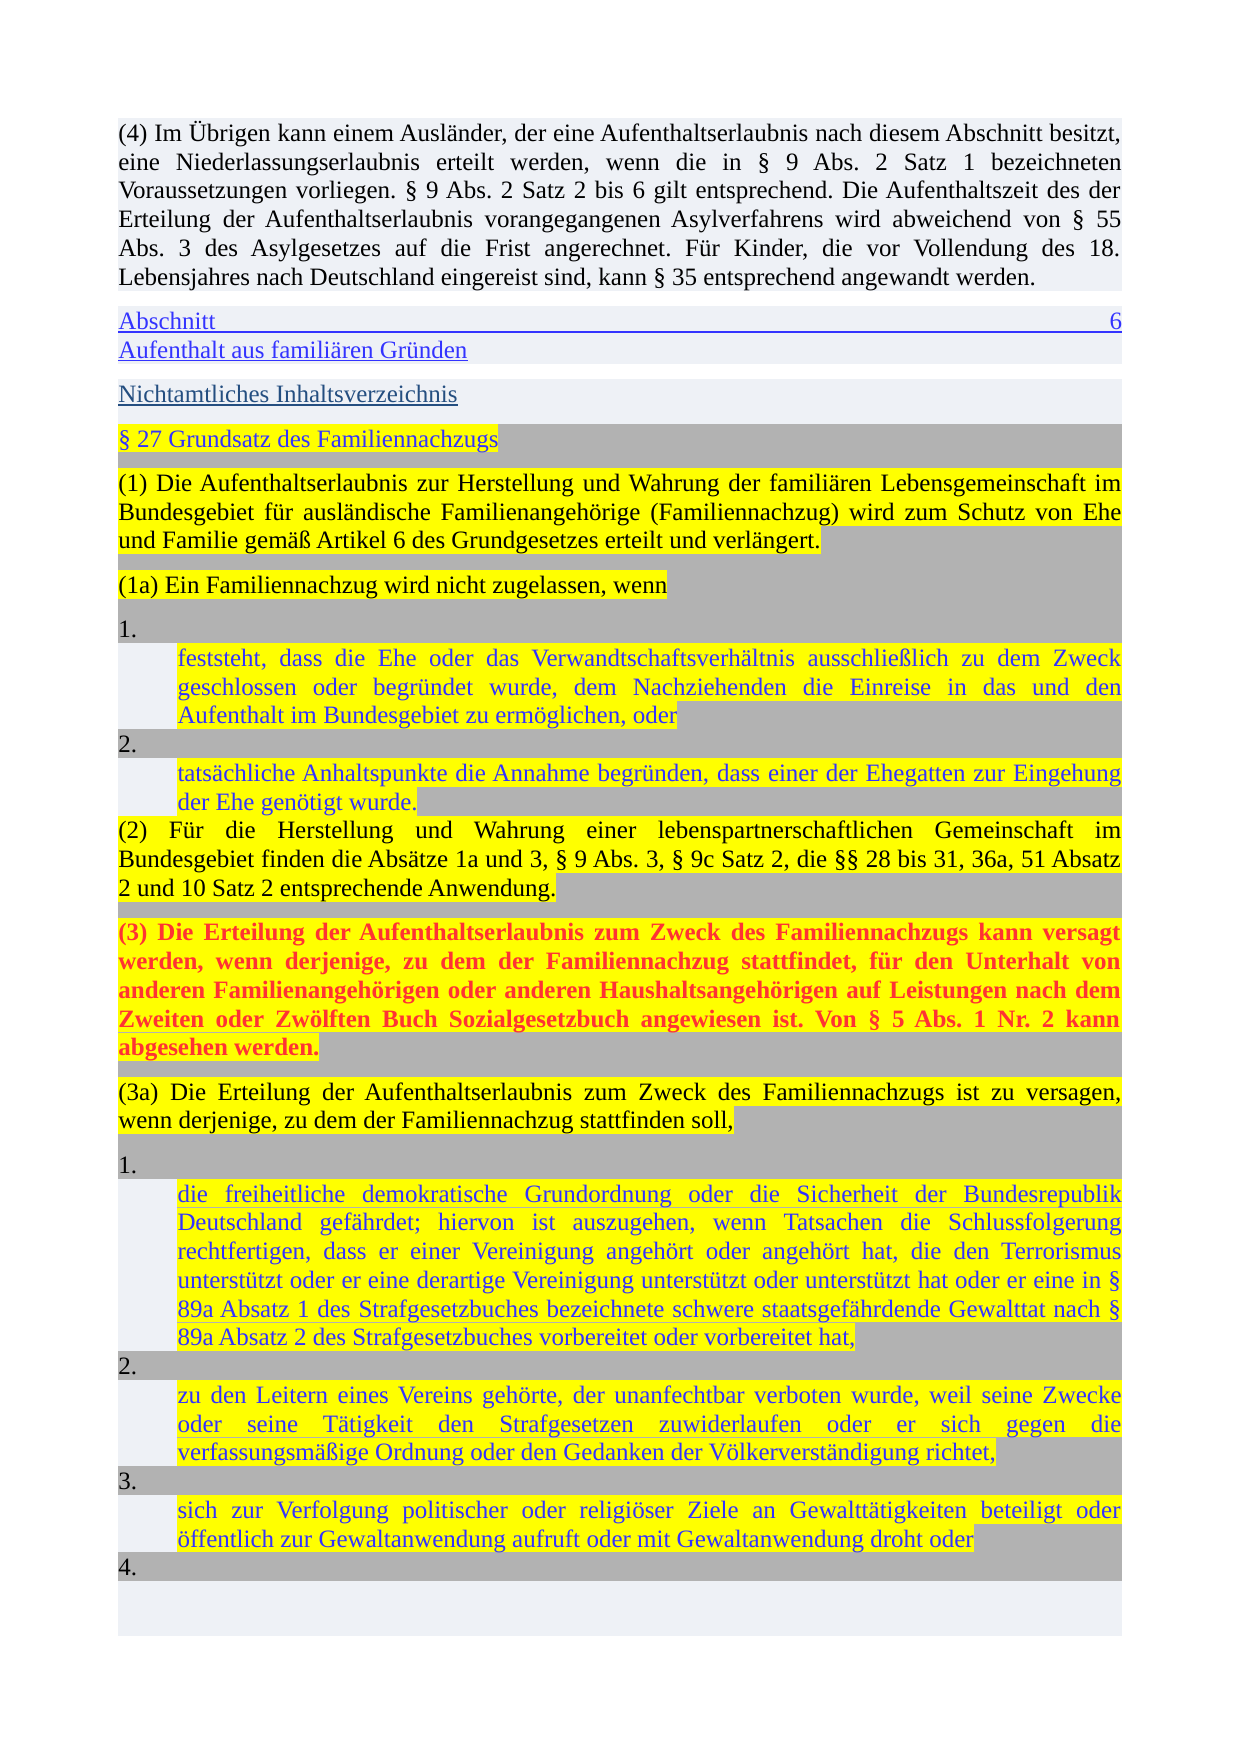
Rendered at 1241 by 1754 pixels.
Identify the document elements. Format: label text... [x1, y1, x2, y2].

list zu den Leitern eines Vereins gehörte, der unanfechtbar verboten wurde, weil seine Zwecke oder seine Tätigkeit den Strafgesetzen zuwiderlaufen oder er sich gegen die verfassungsmäßige Ordnung oder den Gedanken der Völkerverständigung richtet, [177, 1380, 1122, 1466]
text Nichtamtliches Inhaltsverzeichnis [118, 379, 1122, 408]
subtitle Aufenthalt aus familiären Gründen [118, 333, 1122, 364]
list sich zur Verfolgung politischer oder religiöser Ziele an Gewalttätigkeiten beteiligt oder öffentlich zur Gewaltanwendung aufruft oder mit Gewaltanwendung droht oder [177, 1495, 1122, 1552]
subtitle 1. [118, 1150, 1122, 1179]
text (3) Die Erteilung der Aufenthaltserlaubnis zum Zweck des Familiennachzugs kann versagt werden, wenn derjenige, zu dem der Familiennachzug stattfindet, für den Unterhalt von anderen Familienangehörigen oder anderen Haushaltsangehörigen auf Leistungen nach dem Zweiten oder Zwölften Buch Sozialgesetzbuch angewiesen ist. Von § 5 Abs. 1 Nr. 2 kann abgesehen werden. [118, 917, 1122, 1061]
text (4) Im Übrigen kann einem Ausländer, der eine Aufenthaltserlaubnis nach diesem Abschnitt besitzt, eine Niederlassungserlaubnis erteilt werden, wenn die in § 9 Abs. 2 Satz 1 bezeichneten Voraussetzungen vorliegen. § 9 Abs. 2 Satz 2 bis 6 gilt entsprechend. Die Aufenthaltszeit des der Erteilung der Aufenthaltserlaubnis vorangegangenen Asylverfahrens wird abweichend von § 55 Abs. 3 des Asylgesetzes auf die Frist angerechnet. Für Kinder, die vor Vollendung des 18. Lebensjahres nach Deutschland eingereist sind, kann § 35 entsprechend angewandt werden. [118, 118, 1122, 291]
list tatsächliche Anhaltspunkte die Annahme begründen, dass einer der Ehegatten zur Eingehung der Ehe genötigt wurde. [177, 758, 1122, 816]
text (3a) Die Erteilung der Aufenthaltserlaubnis zum Zweck des Familiennachzugs ist zu versagen, wenn derjenige, zu dem der Familiennachzug stattfinden soll, [118, 1077, 1122, 1134]
subtitle 2. [118, 729, 1122, 758]
text (1) Die Aufenthaltserlaubnis zur Herstellung und Wahrung der familiären Lebensgemeinschaft im Bundesgebiet für ausländische Familienangehörige (Familiennachzug) wird zum Schutz von Ehe und Familie gemäß Artikel 6 des Grundgesetzes erteilt und verlängert. [118, 468, 1122, 554]
subtitle § 27 Grundsatz des Familiennachzugs [118, 424, 1122, 452]
list die freiheitliche demokratische Grundordnung oder die Sicherheit der Bundesrepublik Deutschland gefährdet; hiervon ist auszugehen, wenn Tatsachen die Schlussfolgerung rechtfertigen, dass er einer Vereinigung angehört oder angehört hat, die den Terrorismus unterstützt oder er eine derartige Vereinigung unterstützt oder unterstützt hat oder er eine in § 89a Absatz 1 des Strafgesetzbuches bezeichnete schwere staatsgefährdende Gewalttat nach § 89a Absatz 2 des Strafgesetzbuches vorbereitet oder vorbereitet hat, [177, 1179, 1122, 1351]
subtitle 4. [118, 1552, 1122, 1581]
text (1a) Ein Familiennachzug wird nicht zugelassen, wenn [118, 570, 1122, 599]
text (2) Für die Herstellung und Wahrung einer lebenspartnerschaftlichen Gemeinschaft im Bundesgebiet finden die Absätze 1a und 3, § 9 Abs. 3, § 9c Satz 2, die §§ 28 bis 31, 36a, 51 Absatz 2 und 10 Satz 2 entsprechende Anwendung. [118, 816, 1122, 902]
subtitle 1. [118, 614, 1122, 643]
subtitle 2. [118, 1351, 1122, 1380]
subtitle 3. [118, 1466, 1122, 1495]
list feststeht, dass die Ehe oder das Verwandtschaftsverhältnis ausschließlich zu dem Zweck geschlossen oder begründet wurde, dem Nachziehenden die Einreise in das und den Aufenthalt im Bundesgebiet zu ermöglichen, oder [177, 643, 1122, 729]
subtitle Abschnitt 6 [118, 306, 1122, 331]
